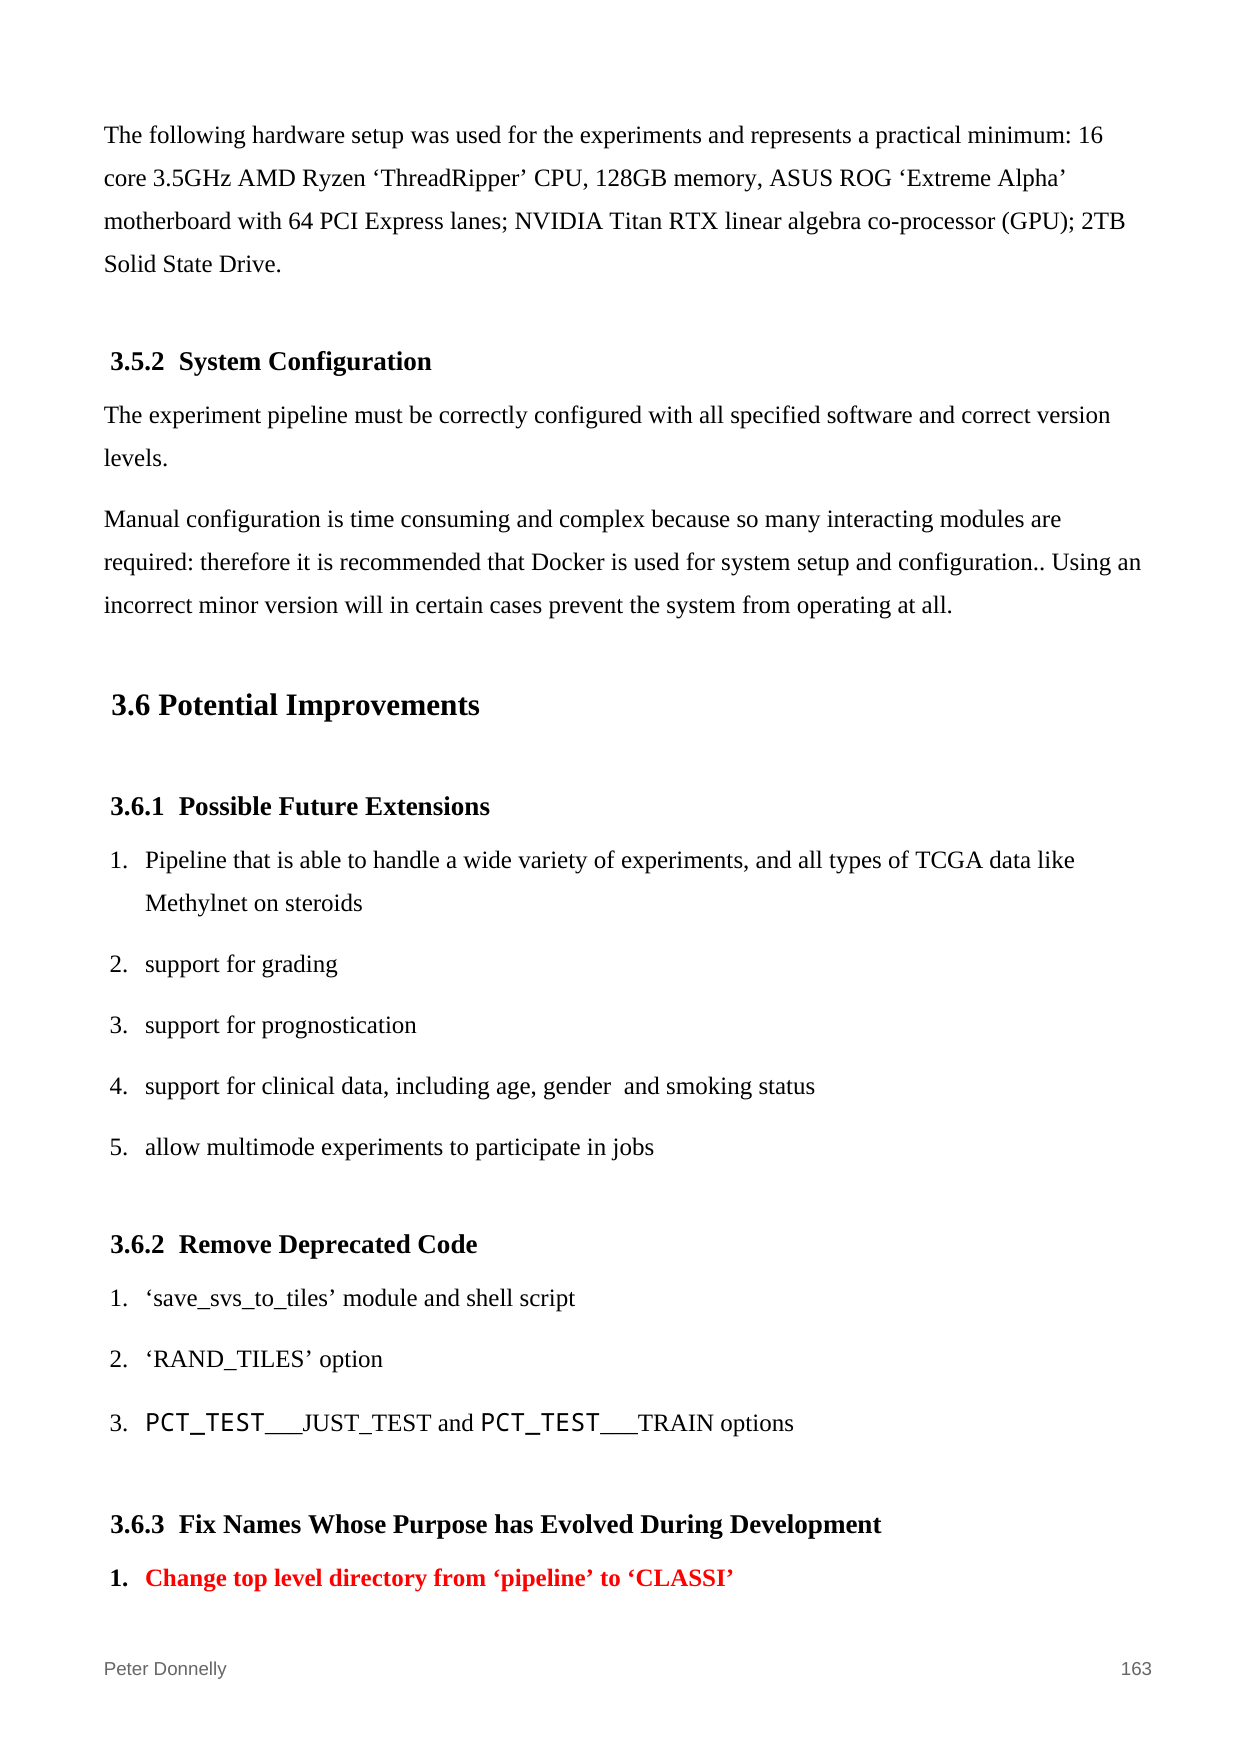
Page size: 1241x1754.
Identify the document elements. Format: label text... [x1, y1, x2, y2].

text Manual configuration is time consuming and complex because so many interacting modules are required: therefore it is recommended that Docker is used for system setup and configuration.. Using an incorrect minor version will in certain cases prevent the system from operating at all. [103, 504, 1146, 619]
list ‘RAND_TILES’ option [109, 1344, 1146, 1372]
text The experiment pipeline must be correctly configured with all specified software and correct version levels. [103, 400, 1146, 472]
subtitle Potential Improvements [103, 687, 1146, 723]
subtitle System Configuration [103, 345, 1146, 377]
list allow multimode experiments to participate in jobs [109, 1132, 1146, 1161]
list support for grading [109, 949, 1146, 978]
subtitle Possible Future Extensions [103, 791, 1146, 822]
list support for clinical data, including age, gender and smoking status [109, 1071, 1146, 1100]
list Pipeline that is able to handle a wide variety of experiments, and all types of TCGA data like Methylnet on steroids [109, 845, 1146, 917]
list Change top level directory from ‘pipeline’ to ‘CLASSI’ [109, 1563, 1146, 1592]
list PCT_TEST___JUST_TEST and PCT_TEST___TRAIN options [109, 1404, 1146, 1438]
list ‘save_svs_to_tiles’ module and shell script [109, 1283, 1146, 1312]
subtitle Fix Names Whose Purpose has Evolved During Development [103, 1509, 1146, 1540]
text The following hardware setup was used for the experiments and represents a practical minimum: 16 core 3.5GHz AMD Ryzen ‘ThreadRipper’ CPU, 128GB memory, ASUS ROG ‘Extreme Alpha’ motherboard with 64 PCI Express lanes; NVIDIA Titan RTX linear algebra co-processor (GPU); 2TB Solid State Drive. [103, 120, 1146, 278]
subtitle Remove Deprecated Code [103, 1228, 1146, 1259]
list support for prognostication [109, 1010, 1146, 1039]
